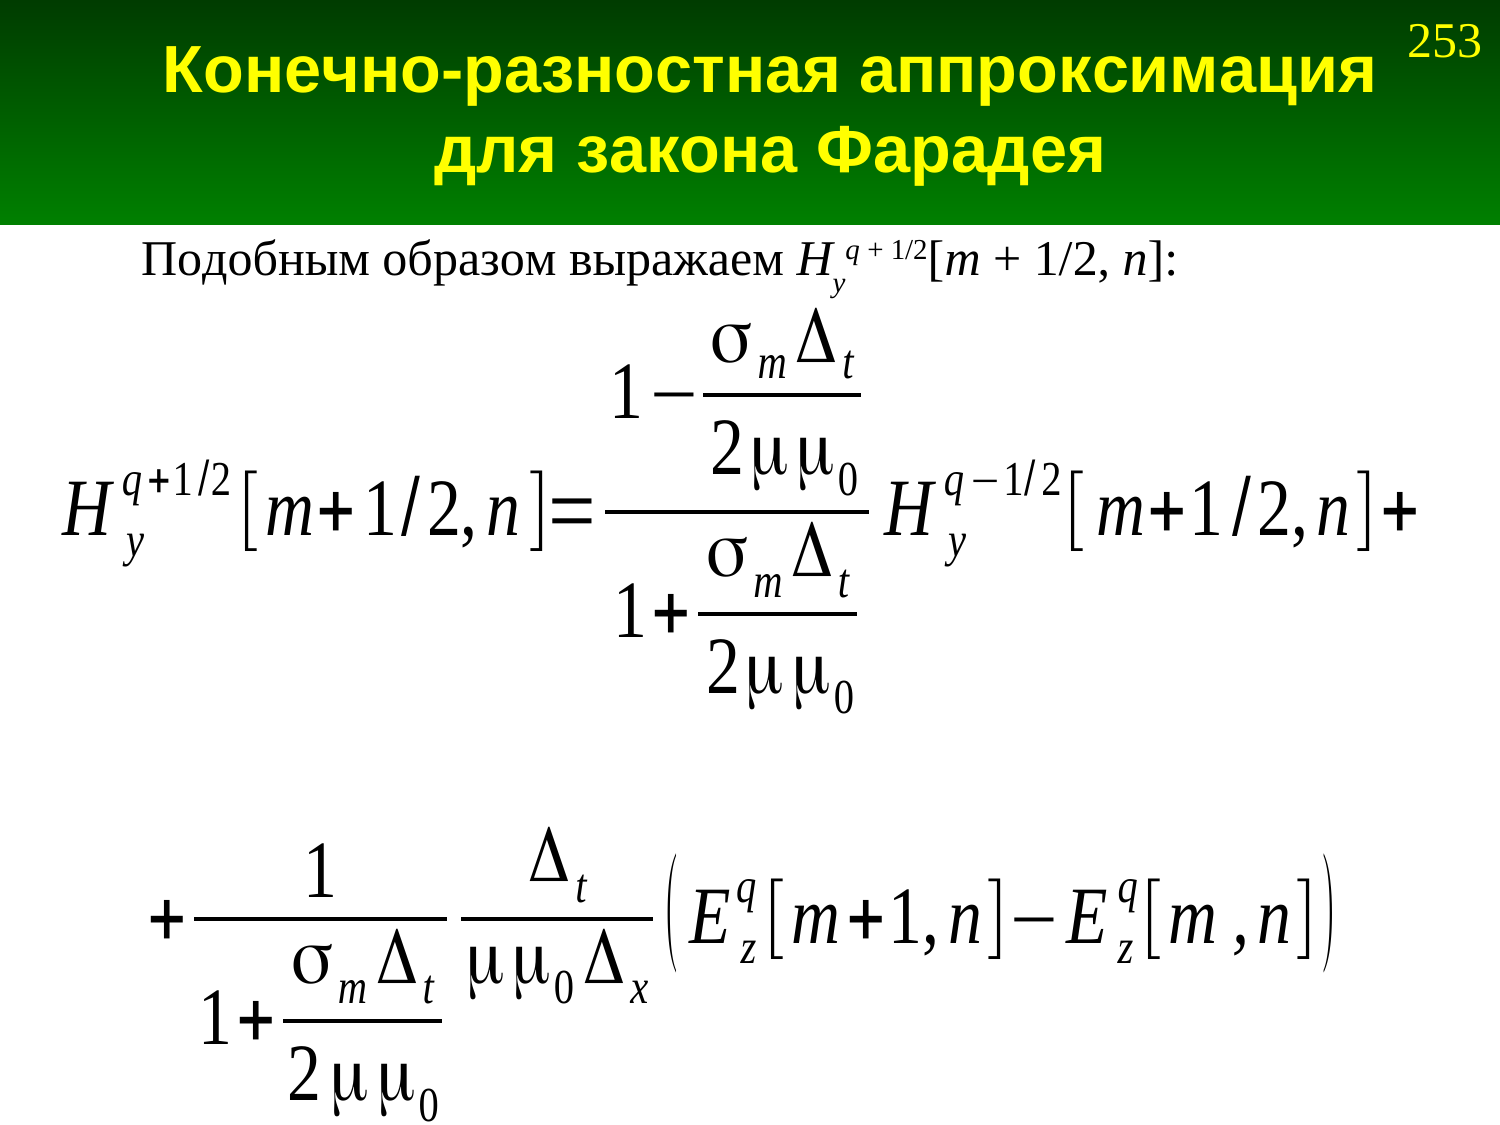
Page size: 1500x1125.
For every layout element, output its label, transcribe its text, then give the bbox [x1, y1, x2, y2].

title Конечно-разностная аппроксимация для закона Фарадея [100, 7, 1441, 204]
chart [41, 301, 1438, 1125]
text_box Подобным образом выражаем Hyq + 1/2[m + 1/2, n]: [126, 218, 1194, 301]
